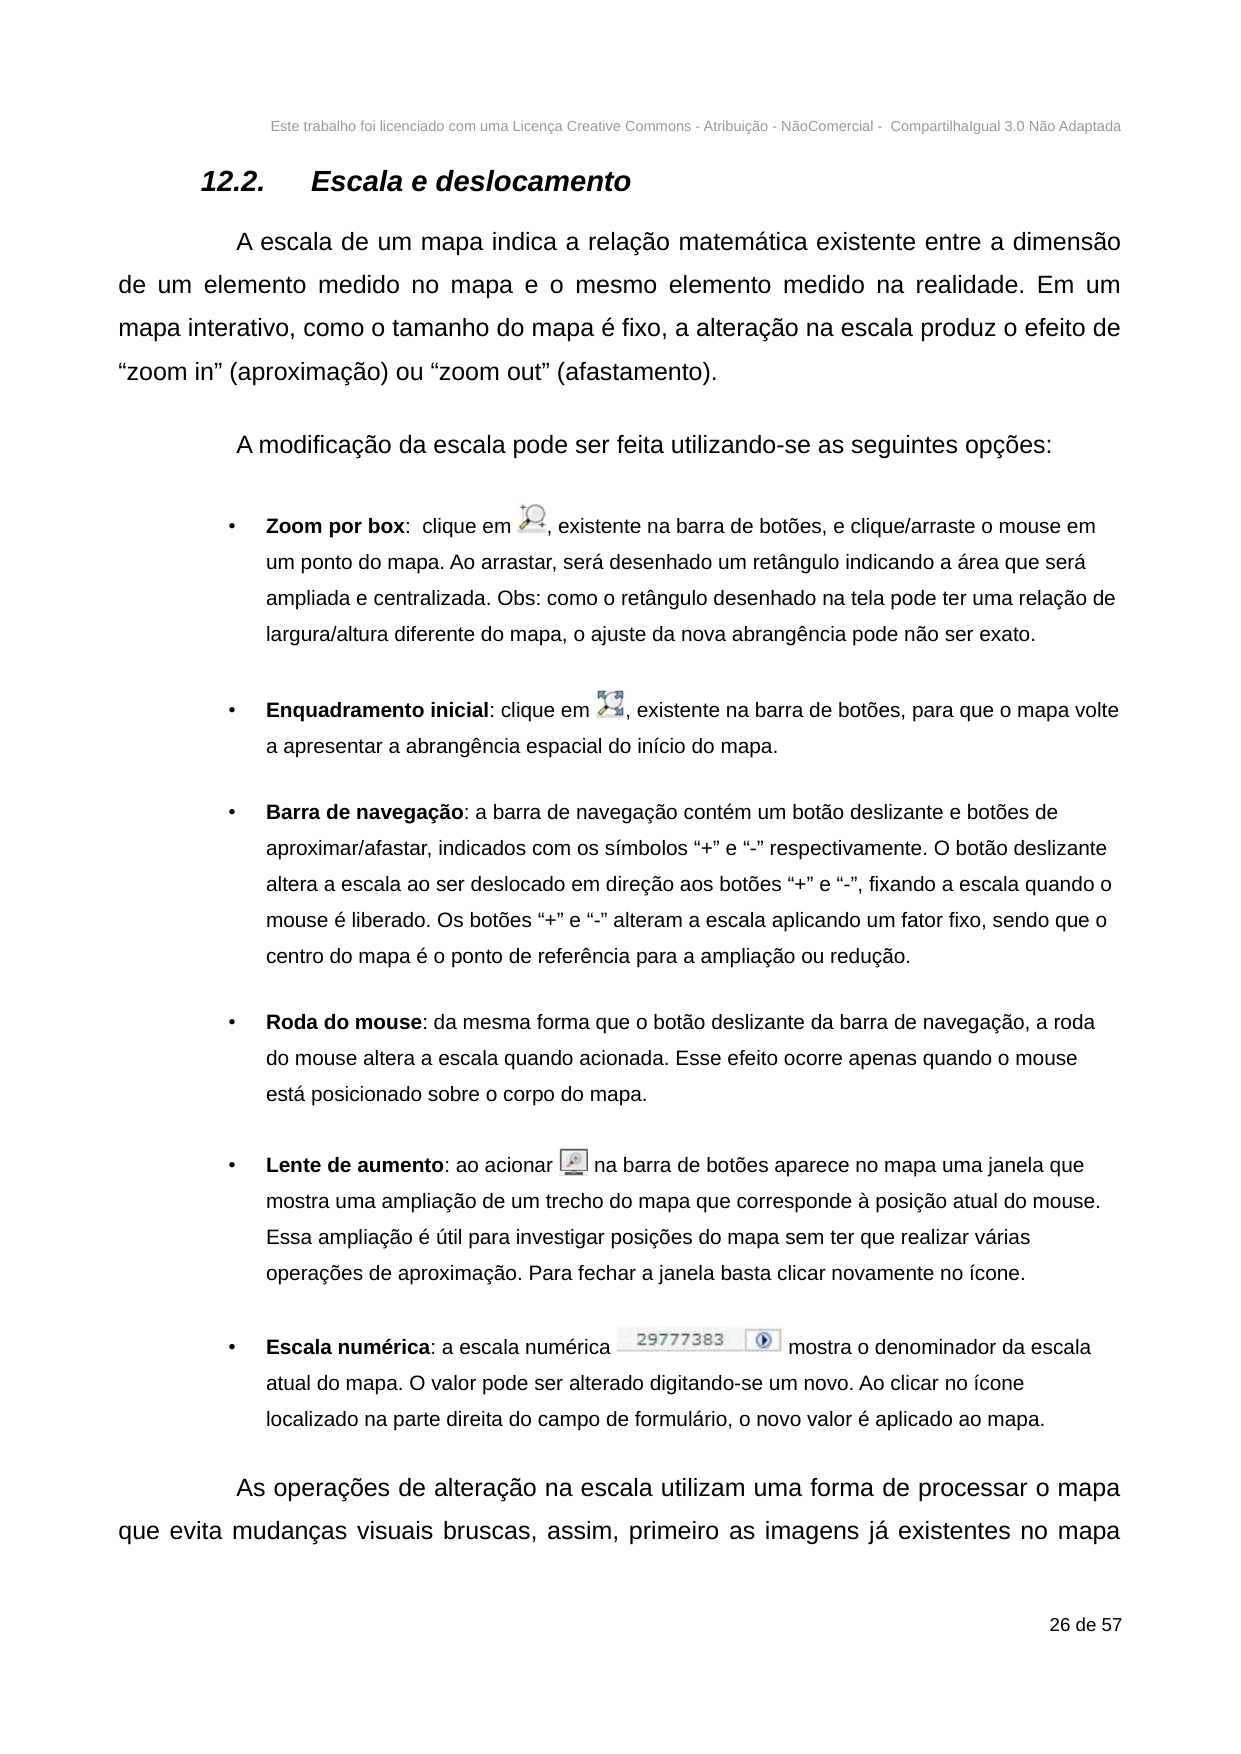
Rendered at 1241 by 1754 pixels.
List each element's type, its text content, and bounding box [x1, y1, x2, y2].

subtitle Escala e deslocamento [163, 164, 1077, 198]
picture [616, 1326, 783, 1355]
list Enquadramento inicial: clique em , existente na barra de botões, para que o mapa volte a apresentar a abrangência espacial do início do mapa. [228, 688, 1122, 758]
picture [558, 1148, 589, 1176]
list Roda do mouse: da mesma forma que o botão deslizante da barra de navegação, a roda do mouse altera a escala quando acionada. Esse efeito ocorre apenas quando o mouse está posicionado sobre o corpo do mapa. [228, 1010, 1122, 1106]
text As operações de alteração na escala utilizam uma forma de processar o mapa que evita mudanças visuais bruscas, assim, primeiro as imagens já existentes no mapa [118, 1473, 1122, 1545]
text A modificação da escala pode ser feita utilizando-se as seguintes opções: [118, 430, 1122, 458]
picture [595, 688, 625, 718]
text A escala de um mapa indica a relação matemática existente entre a dimensão de um elemento medido no mapa e o mesmo elemento medido na realidade. Em um mapa interativo, como o tamanho do mapa é fixo, a alteração na escala produz o efeito de “zoom in” (aproximação) ou “zoom out” (afastamento). [118, 227, 1122, 385]
list Escala numérica: a escala numérica mostra o denominador da escala atual do mapa. O valor pode ser alterado digitando-se um novo. Ao clicar no ícone localizado na parte direita do campo de formulário, o novo valor é aplicado ao mapa. [228, 1326, 1122, 1431]
list Zoom por box: clique em , existente na barra de botões, e clique/arraste o mouse em um ponto do mapa. Ao arrastar, será desenhado um retângulo indicando a área que será ampliada e centralizada. Obs: como o retângulo desenhado na tela pode ter uma relação de largura/altura diferente do mapa, o ajuste da nova abrangência pode não ser exato. [228, 503, 1122, 646]
list Lente de aumento: ao acionar na barra de botões aparece no mapa uma janela que mostra uma ampliação de um trecho do mapa que corresponde à posição atual do mouse. Essa ampliação é útil para investigar posições do mapa sem ter que realizar várias operações de aproximação. Para fechar a janela basta clicar novamente no ícone. [228, 1148, 1122, 1284]
list Barra de navegação: a barra de navegação contém um botão deslizante e botões de aproximar/afastar, indicados com os símbolos “+” e “-” respectivamente. O botão deslizante altera a escala ao ser deslocado em direção aos botões “+” e “-”, fixando a escala quando o mouse é liberado. Os botões “+” e “-” alteram a escala aplicando um fator fixo, sendo que o centro do mapa é o ponto de referência para a ampliação ou redução. [228, 800, 1122, 968]
picture [517, 503, 547, 534]
